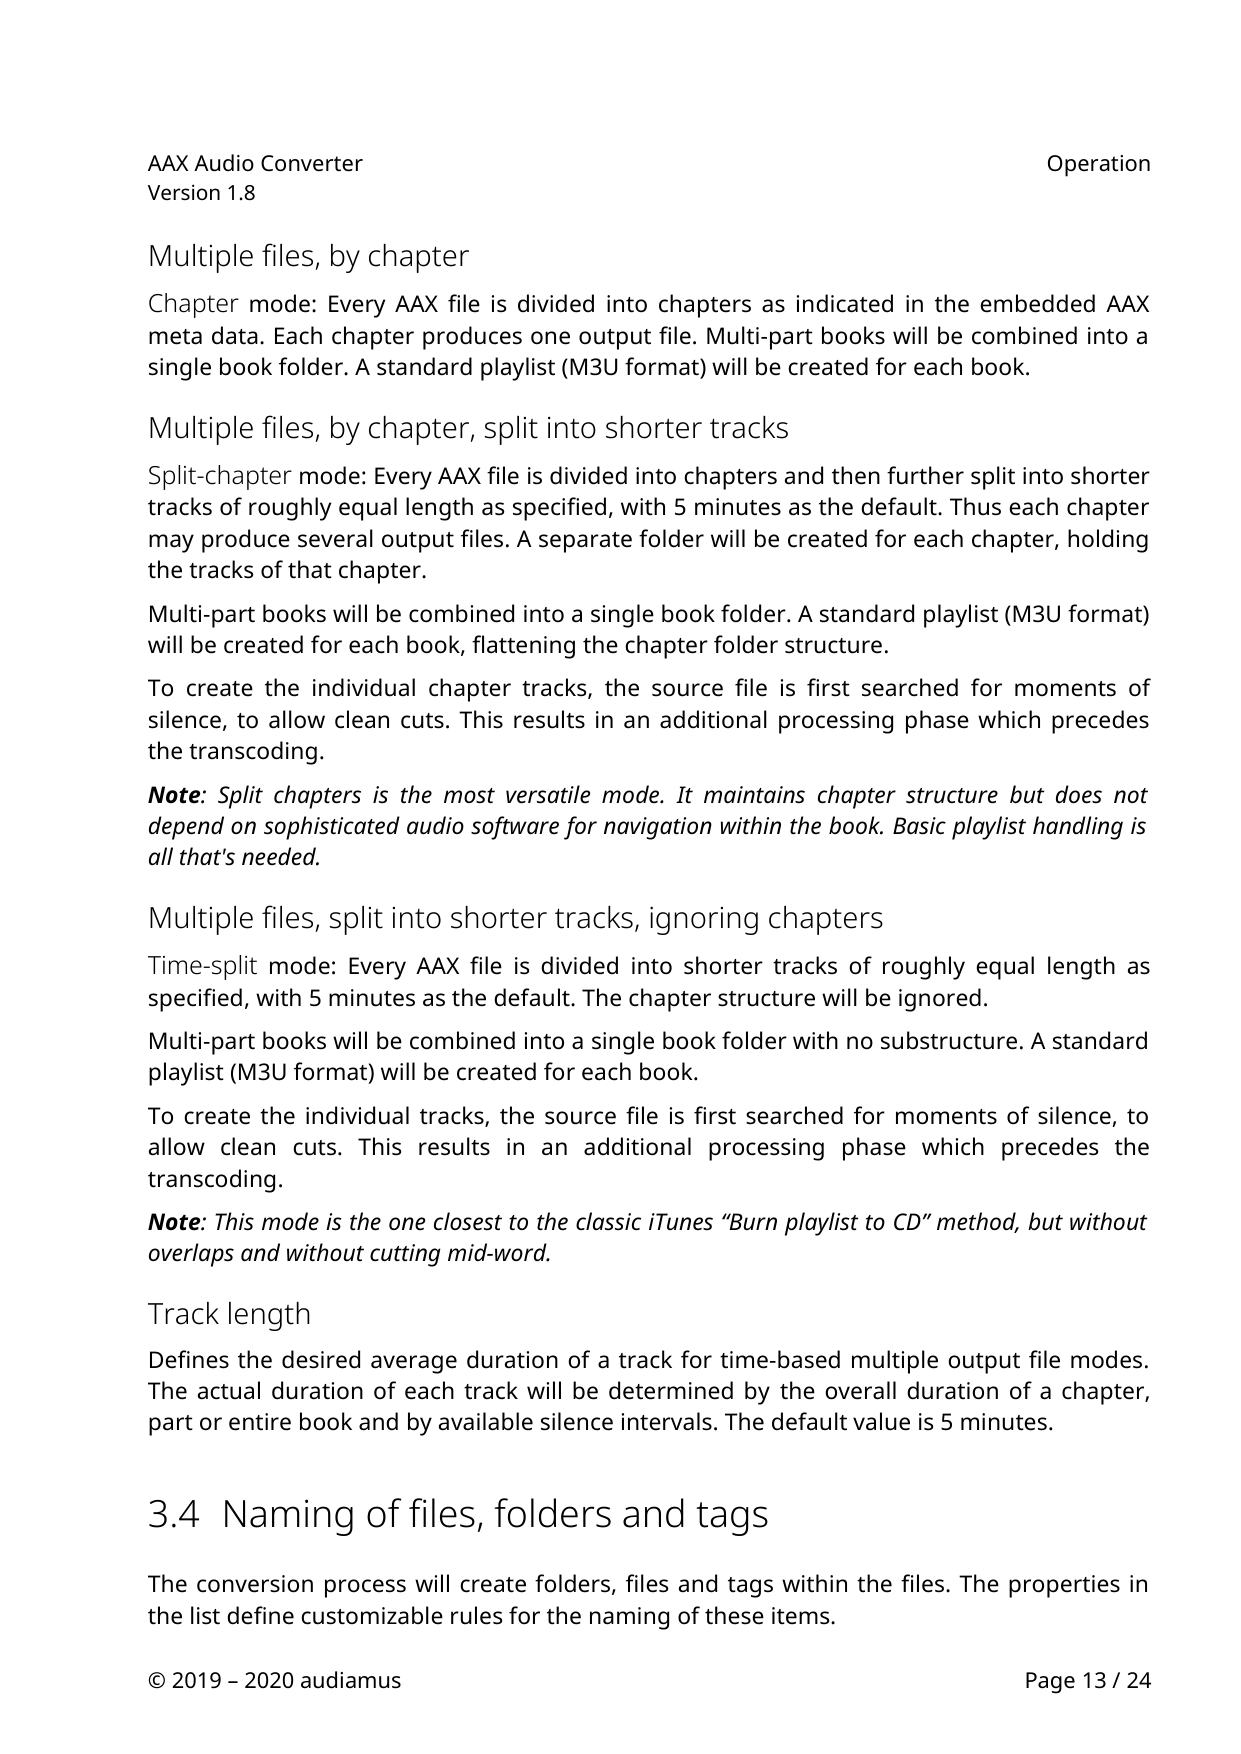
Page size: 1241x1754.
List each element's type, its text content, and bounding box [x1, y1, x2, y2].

subtitle Naming of files, folders and tags [148, 1488, 1152, 1539]
text To create the individual tracks, the source file is first searched for moments of silence, to allow clean cuts. This results in an additional processing phase which precedes the transcoding. [148, 1100, 1152, 1194]
subtitle Track length [148, 1293, 1152, 1333]
text Multi-part books will be combined into a single book folder with no substructure. A standard playlist (M3U format) will be created for each book. [148, 1025, 1152, 1088]
text Time-split mode: Every AAX file is divided into shorter tracks of roughly equal length as specified, with 5 minutes as the default. The chapter structure will be ignored. [148, 947, 1152, 1013]
text Split-chapter mode: Every AAX file is divided into chapters and then further split into shorter tracks of roughly equal length as specified, with 5 minutes as the default. Thus each chapter may produce several output files. A separate folder will be created for each chapter, holding the tracks of that chapter. [148, 457, 1152, 585]
subtitle Multiple files, split into shorter tracks, ignoring chapters [148, 897, 1152, 937]
text Note: Split chapters is the most versatile mode. It maintains chapter structure but does not depend on sophisticated audio software for navigation within the book. Basic playlist handling is all that's needed. [148, 778, 1152, 872]
text To create the individual chapter tracks, the source file is first searched for moments of silence, to allow clean cuts. This results in an additional processing phase which precedes the transcoding. [148, 672, 1152, 766]
text Multi-part books will be combined into a single book folder. A standard playlist (M3U format) will be created for each book, flattening the chapter folder structure. [148, 597, 1152, 660]
subtitle Multiple files, by chapter [148, 235, 1152, 275]
subtitle Multiple files, by chapter, split into shorter tracks [148, 407, 1152, 447]
text Note: This mode is the one closest to the classic iTunes “Burn playlist to CD” method, but without overlaps and without cutting mid-word. [148, 1206, 1152, 1269]
text Defines the desired average duration of a track for time-based multiple output file modes. The actual duration of each track will be determined by the overall duration of a chapter, part or entire book and by available silence intervals. The default value is 5 minutes. [148, 1344, 1152, 1438]
text The conversion process will create folders, files and tags within the files. The properties in the list define customizable rules for the naming of these items. [148, 1568, 1152, 1631]
text Chapter mode: Every AAX file is divided into chapters as indicated in the embedded AAX meta data. Each chapter produces one output file. Multi-part books will be combined into a single book folder. A standard playlist (M3U format) will be created for each book. [148, 286, 1152, 382]
